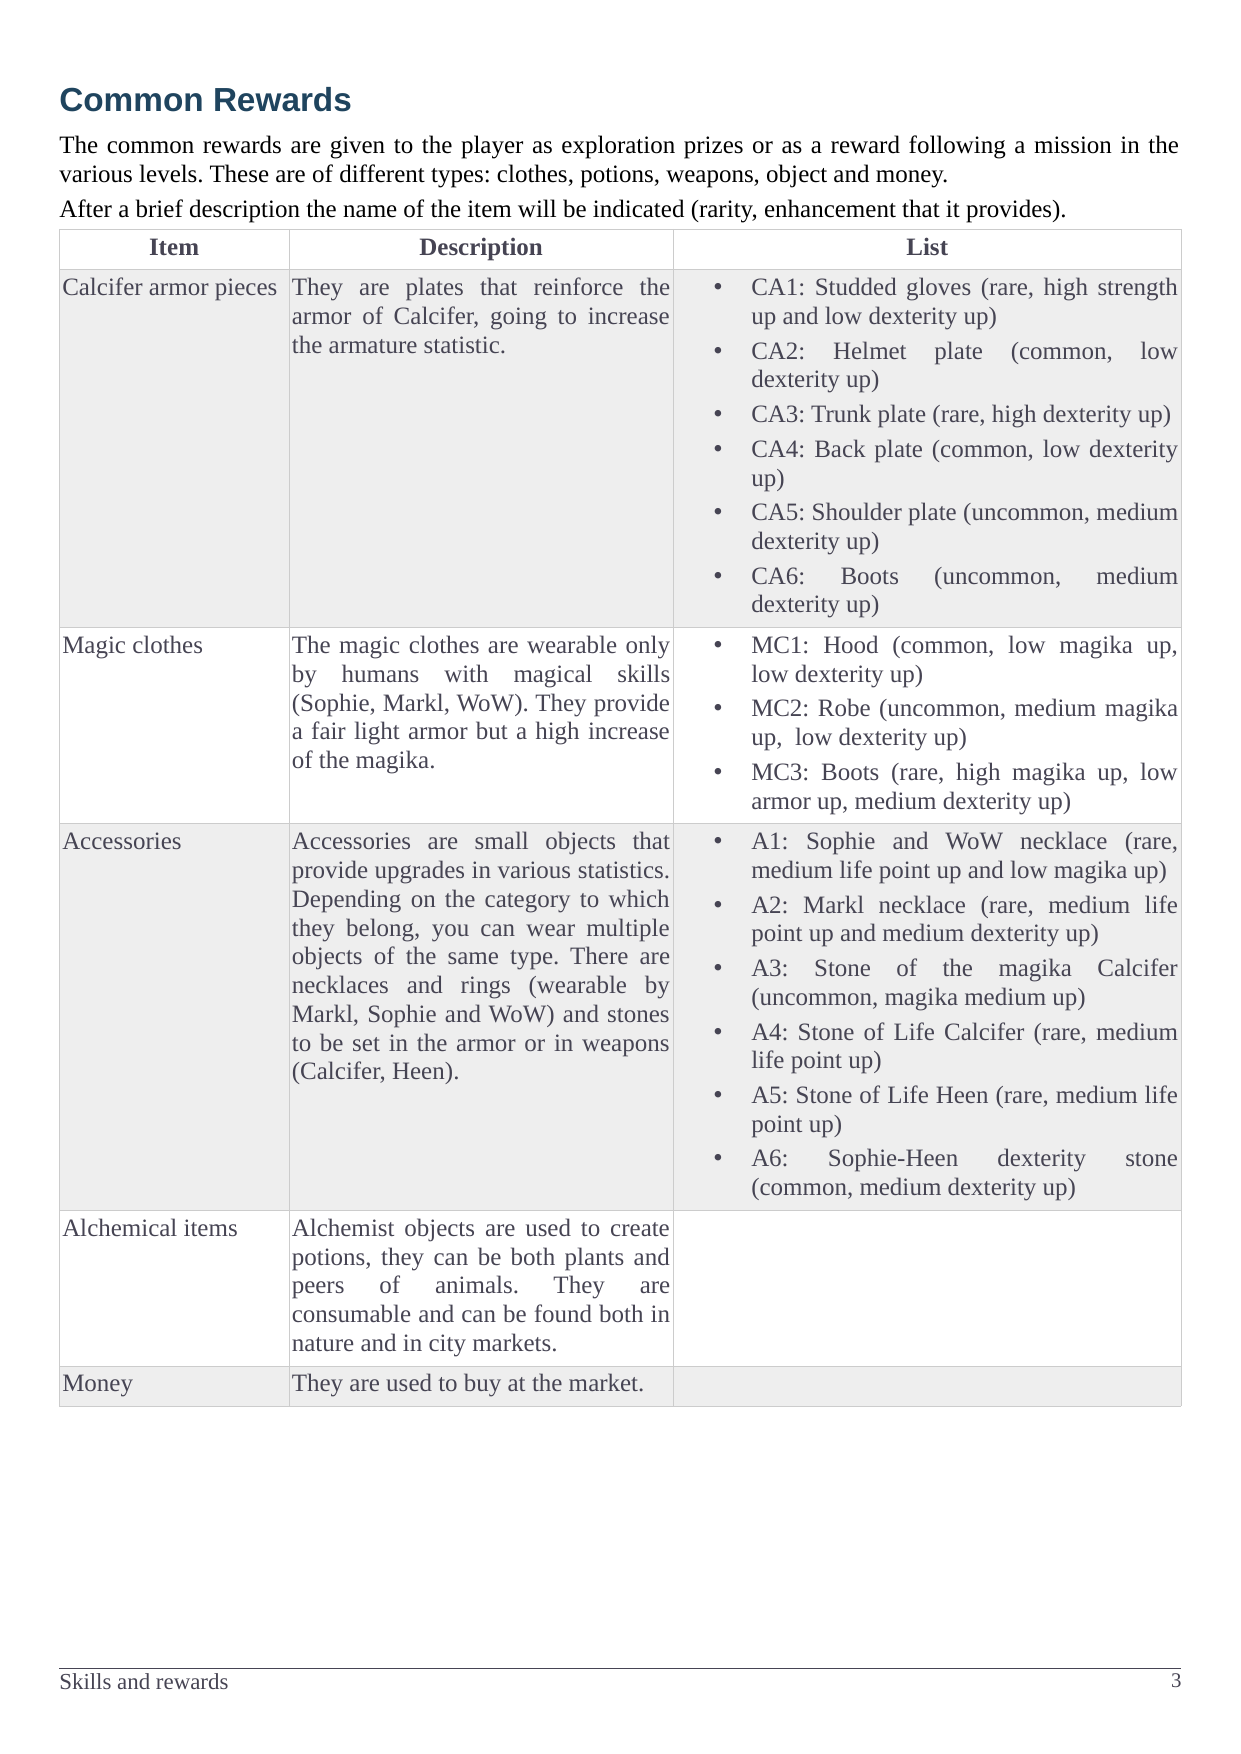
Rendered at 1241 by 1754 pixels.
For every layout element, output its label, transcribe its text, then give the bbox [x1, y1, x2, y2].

text After a brief description the name of the item will be indicated (rarity, enhancement that it provides). [59, 194, 1181, 223]
table_header List [674, 230, 1181, 269]
table_cell MC1: Hood (common, low magika up, low dexterity up) MC2: Robe (uncommon, medium magika up, low dexterity up) MC3: Boots (rare, high magika up, low armor up, medium dexterity up) [674, 628, 1181, 823]
table_cell They are used to buy at the market. [290, 1367, 673, 1406]
text The common rewards are given to the player as exploration prizes or as a reward following a mission in the various levels. These are of different types: clothes, potions, weapons, object and money. [59, 131, 1181, 188]
table_cell Alchemist objects are used to create potions, they can be both plants and peers of animals. They are consumable and can be found both in nature and in city markets. [290, 1211, 673, 1366]
table_cell They are plates that reinforce the armor of Calcifer, going to increase the armature statistic. [290, 270, 673, 627]
table_cell Alchemical items [60, 1211, 289, 1366]
table_cell Calcifer armor pieces [60, 270, 289, 627]
table_cell The magic clothes are wearable only by humans with magical skills (Sophie, Markl, WoW). They provide a fair light armor but a high increase of the magika. [290, 628, 673, 823]
table_header Item [60, 230, 289, 269]
table_cell Accessories are small objects that provide upgrades in various statistics. Depending on the category to which they belong, you can wear multiple objects of the same type. There are necklaces and rings (wearable by Markl, Sophie and WoW) and stones to be set in the armor or in weapons (Calcifer, Heen). [290, 824, 673, 1210]
table_cell Magic clothes [60, 628, 289, 823]
table_cell [674, 1367, 1181, 1406]
subtitle Common Rewards [59, 80, 1181, 118]
table_cell [674, 1211, 1181, 1366]
table_cell CA1: Studded gloves (rare, high strength up and low dexterity up) CA2: Helmet plate (common, low dexterity up) CA3: Trunk plate (rare, high dexterity up) CA4: Back plate (common, low dexterity up) CA5: Shoulder plate (uncommon, medium dexterity up) CA6: Boots (uncommon, medium dexterity up) [674, 270, 1181, 627]
table_header Description [290, 230, 673, 269]
table_cell A1: Sophie and WoW necklace (rare, medium life point up and low magika up) A2: Markl necklace (rare, medium life point up and medium dexterity up) A3: Stone of the magika Calcifer (uncommon, magika medium up) A4: Stone of Life Calcifer (rare, medium life point up) A5: Stone of Life Heen (rare, medium life point up) A6: Sophie-Heen dexterity stone (common, medium dexterity up) [674, 824, 1181, 1210]
table_cell Money [60, 1367, 289, 1406]
table_cell Accessories [60, 824, 289, 1210]
